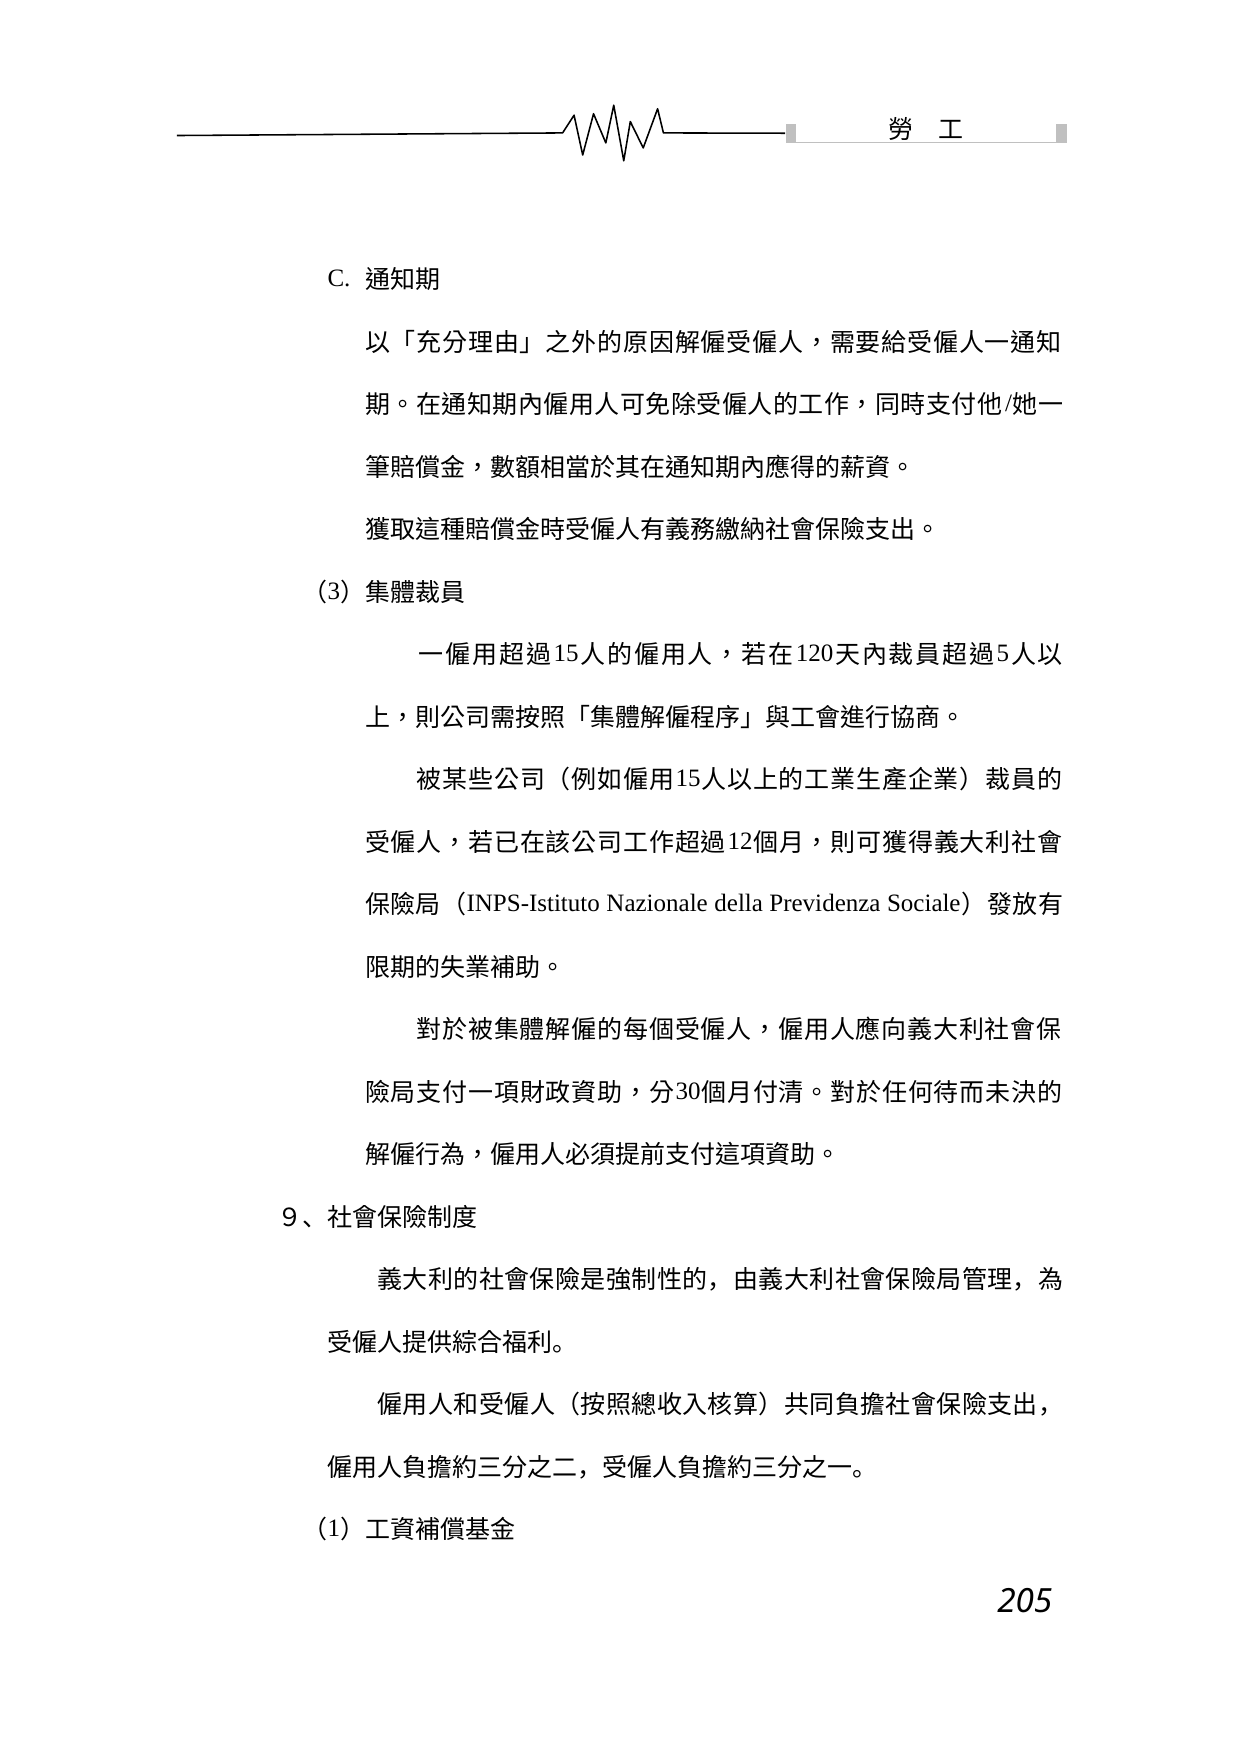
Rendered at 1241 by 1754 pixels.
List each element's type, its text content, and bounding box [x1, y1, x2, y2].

text 僱用人和受僱人（按照總收入核算）共同負擔社會保險支出，僱用人負擔約三分之二，受僱人負擔約三分之一。 [327, 1361, 1063, 1486]
text 獲取這種賠償金時受僱人有義務繳納社會保險支出。 [327, 486, 1063, 549]
text 義大利的社會保險是強制性的，由義大利社會保險局管理，為受僱人提供綜合福利。 [327, 1236, 1063, 1361]
text 一僱用超過15人的僱用人，若在120天內裁員超過5人以上，則公司需按照「集體解僱程序」與工會進行協商。 [302, 611, 1063, 736]
text 以「充分理由」之外的原因解僱受僱人，需要給受僱人一通知期。在通知期內僱用人可免除受僱人的工作，同時支付他/她一筆賠償金，數額相當於其在通知期內應得的薪資。 [327, 299, 1063, 486]
text （3）集體裁員 [302, 549, 1063, 611]
text （1）工資補償基金 [302, 1486, 1063, 1549]
text 被某些公司（例如僱用15人以上的工業生產企業）裁員的受僱人，若已在該公司工作超過12個月，則可獲得義大利社會保險局（INPS-Istituto Nazionale della Previdenza Sociale）發放有限期的失業補助。 [302, 736, 1063, 986]
text 對於被集體解僱的每個受僱人，僱用人應向義大利社會保險局支付一項財政資助，分30個月付清。對於任何待而未決的解僱行為，僱用人必須提前支付這項資助。 [302, 986, 1063, 1174]
text ９、社會保險制度 [277, 1174, 1063, 1236]
text C. 通知期 [327, 236, 1063, 299]
